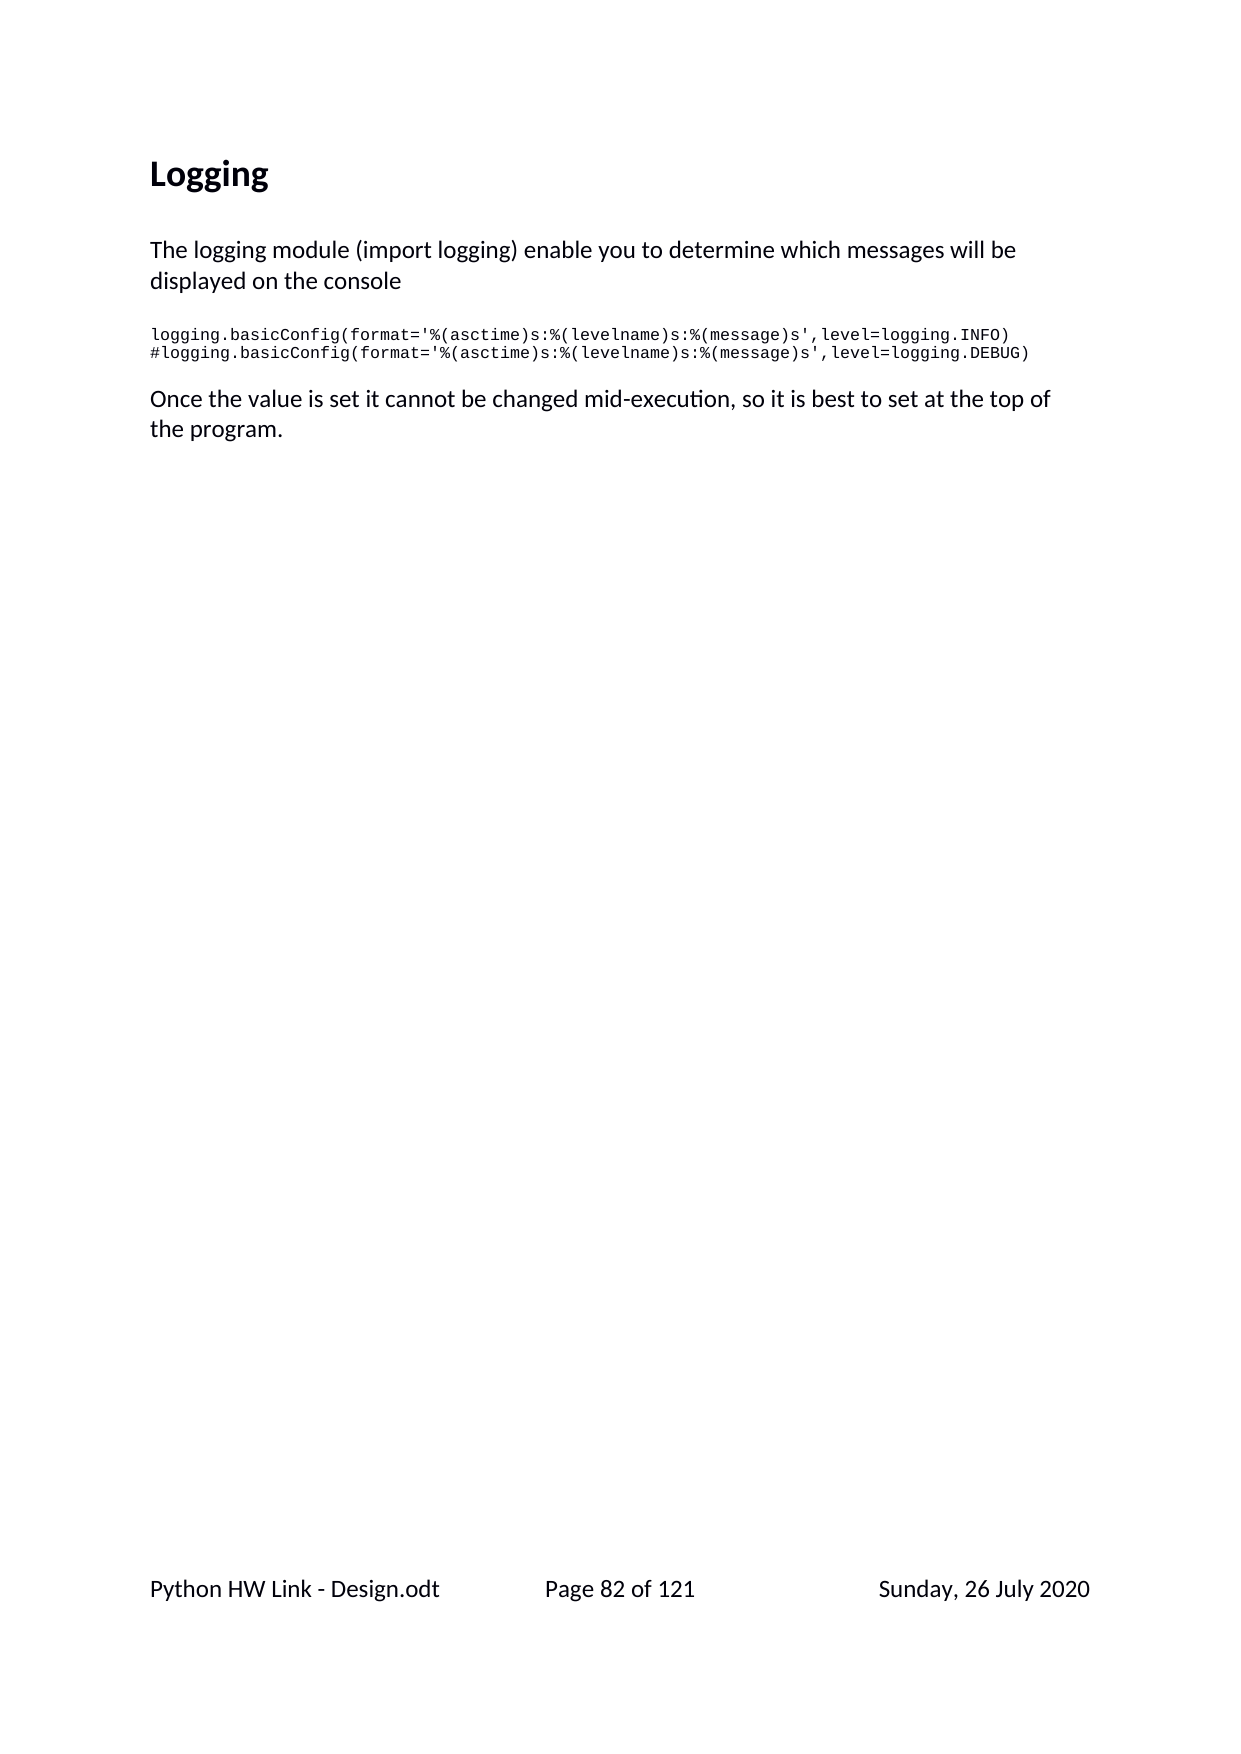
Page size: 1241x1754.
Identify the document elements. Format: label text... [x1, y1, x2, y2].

text Once the value is set it cannot be changed mid-execution, so it is best to set at the top of the program. [150, 383, 1090, 444]
subtitle Logging [150, 150, 1090, 196]
text #logging.basicConfig(format='%(asctime)s:%(levelname)s:%(message)s',level=logging.DEBUG) [150, 345, 1090, 364]
text The logging module (import logging) enable you to determine which messages will be displayed on the console [150, 235, 1090, 296]
text logging.basicConfig(format='%(asctime)s:%(levelname)s:%(message)s',level=logging.INFO) [150, 326, 1090, 345]
